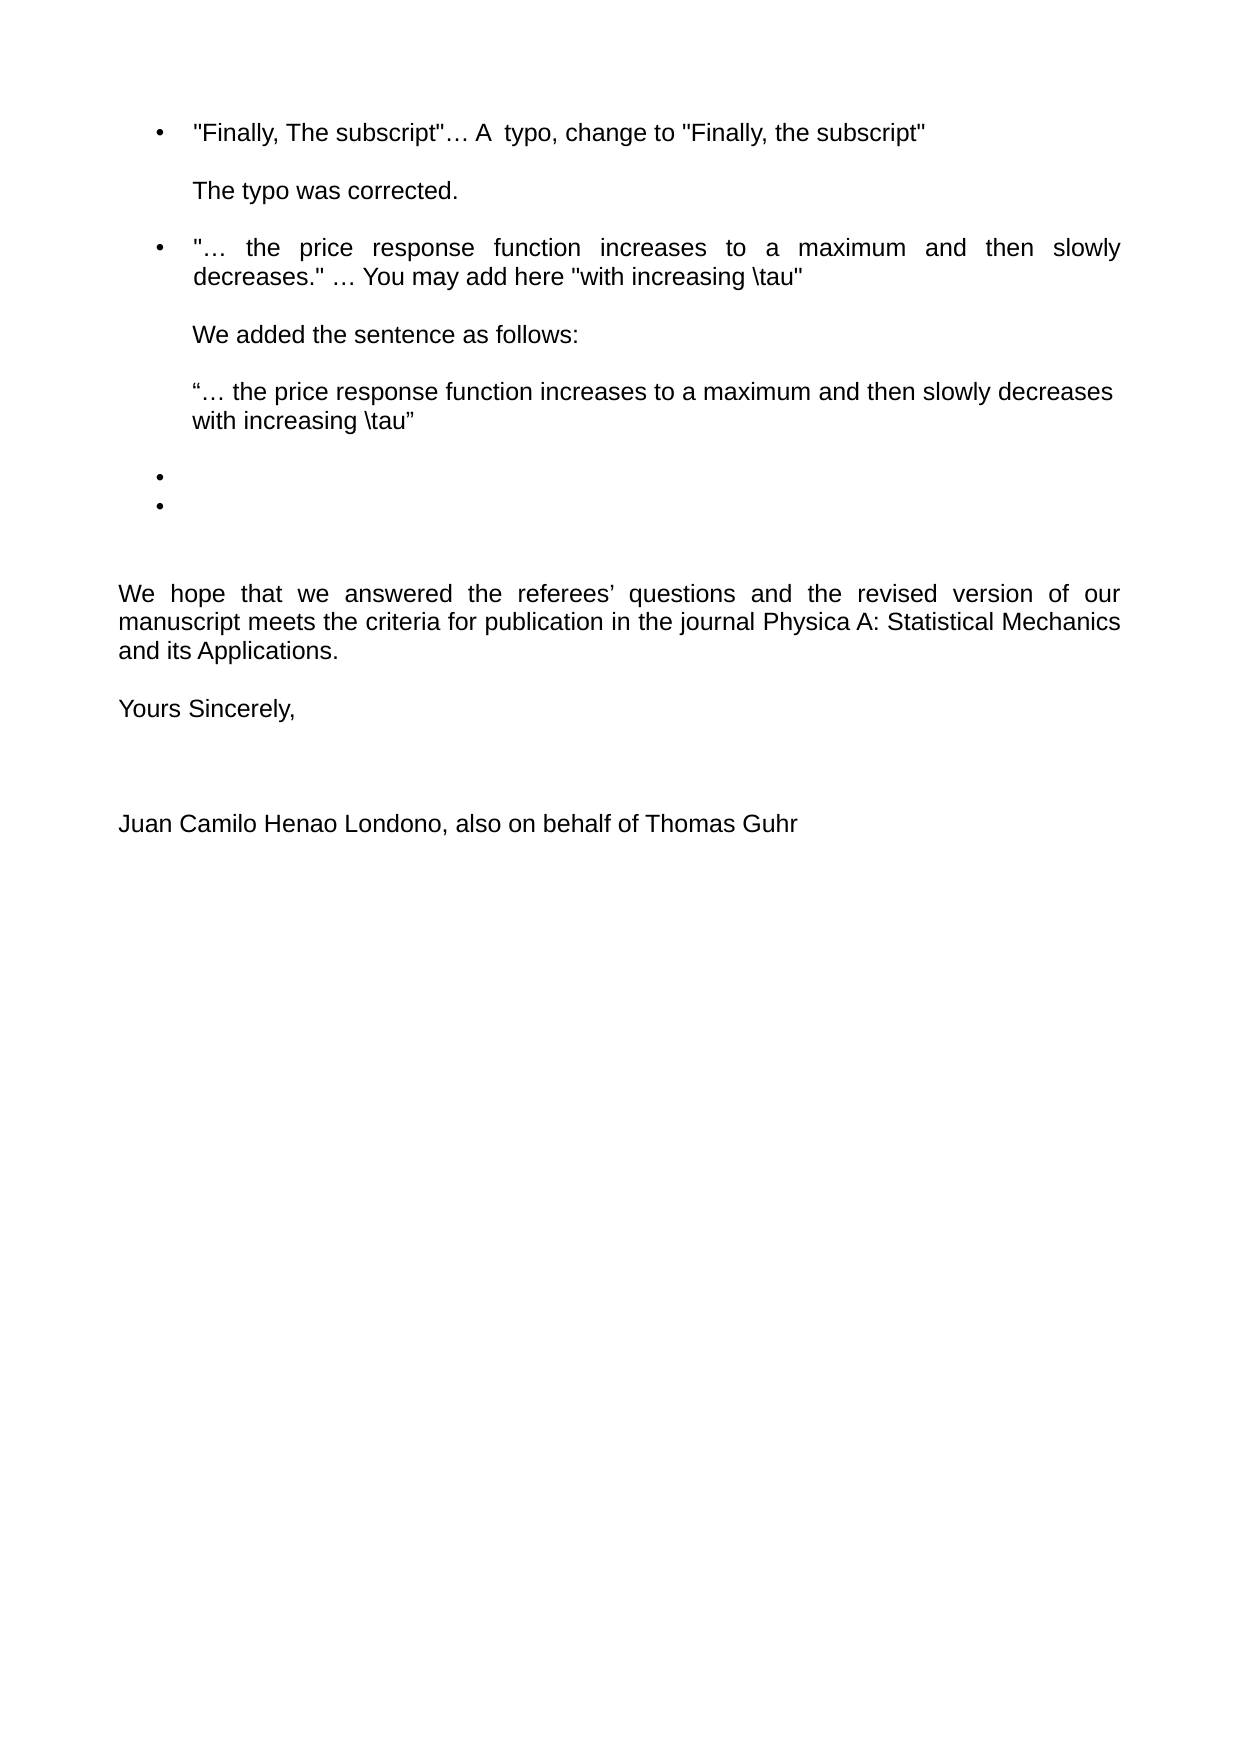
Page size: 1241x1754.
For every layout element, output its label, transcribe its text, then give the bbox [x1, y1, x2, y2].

list "… the price response function increases to a maximum and then slowly decreases." … You may add here "with increasing \tau" [156, 233, 1122, 291]
text “… the price response function increases to a maximum and then slowly decreases with increasing \tau” [118, 377, 1122, 434]
text We hope that we answered the referees’ questions and the revised version of our manuscript meets the criteria for publication in the journal Physica A: Statistical Mechanics and its Applications. [118, 578, 1122, 665]
list "Finally, The subscript"… A typo, change to "Finally, the subscript" [156, 118, 1122, 147]
text Yours Sincerely, [118, 693, 1122, 722]
text The typo was corrected. [118, 176, 1122, 204]
text We added the sentence as follows: [118, 319, 1122, 348]
text Juan Camilo Henao Londono, also on behalf of Thomas Guhr [118, 809, 1122, 838]
